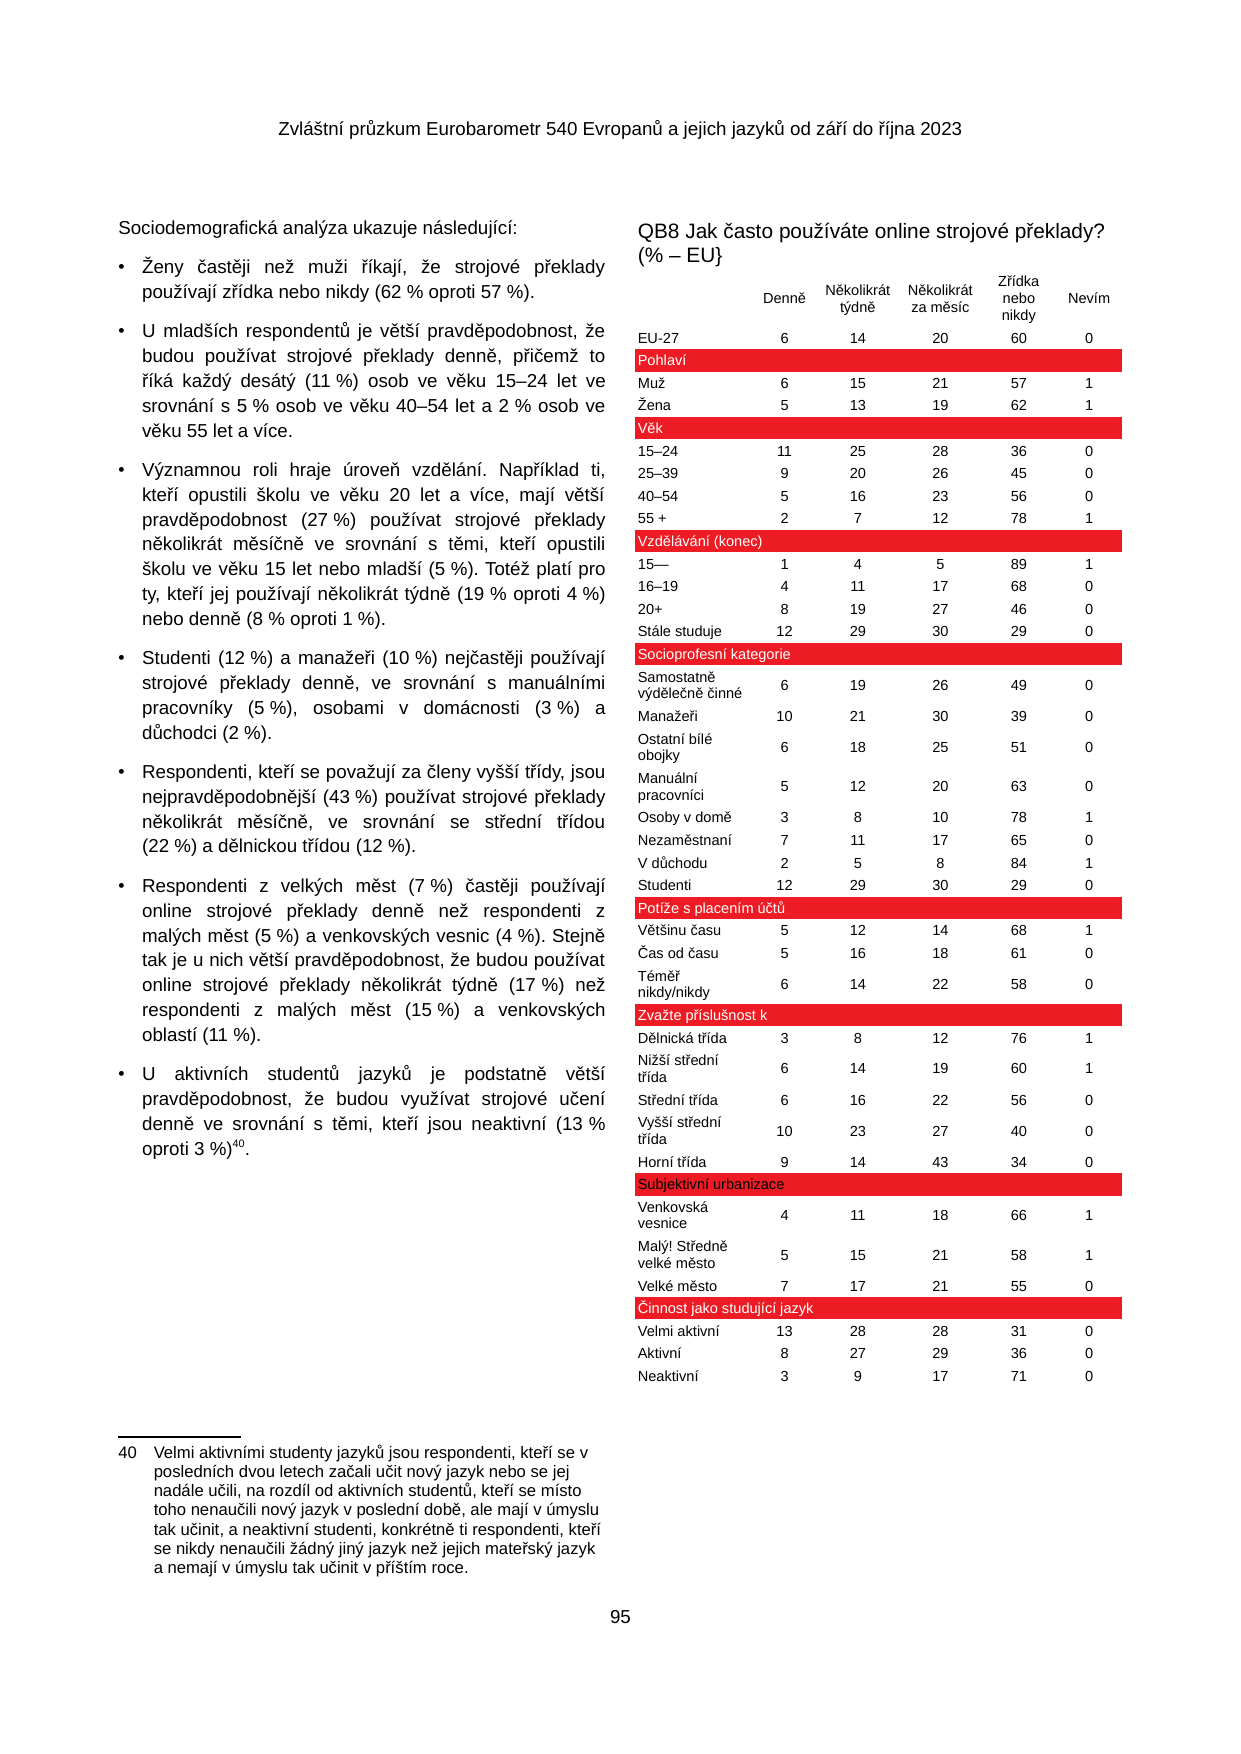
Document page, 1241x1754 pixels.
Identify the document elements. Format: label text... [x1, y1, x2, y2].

table_cell 0 [1056, 620, 1122, 643]
table_cell 0 [1056, 1111, 1122, 1150]
table_cell 19 [899, 1049, 981, 1088]
table_cell 15 [816, 1235, 899, 1274]
table_cell 28 [899, 439, 981, 462]
table_cell Několikrát týdně [816, 270, 899, 326]
table_cell 1 [753, 553, 816, 575]
table_cell 0 [1056, 1342, 1122, 1365]
table_cell 8 [816, 806, 899, 829]
table_cell 66 [981, 1196, 1056, 1235]
table_cell 29 [816, 620, 899, 643]
table_cell 9 [753, 1150, 816, 1173]
table_cell Samostatně výdělečně činné [635, 665, 752, 705]
table_cell Téměř nikdy/nikdy [635, 964, 752, 1004]
table_cell 23 [816, 1111, 899, 1150]
table_cell 29 [899, 1342, 981, 1365]
table_cell 5 [899, 553, 981, 575]
table_cell 5 [816, 851, 899, 874]
list U mladších respondentů je větší pravděpodobnost, že budou používat strojové překlady denně, přičemž to říká každý desátý (11 %) osob ve věku 15–24 let ve srovnání s 5 % osob ve věku 40–54 let a 2 % osob ve věku 55 let a více. [118, 320, 605, 441]
text Sociodemografická analýza ukazuje následující: [118, 216, 605, 238]
table_cell 9 [753, 462, 816, 484]
table_cell 12 [816, 919, 899, 942]
table_cell 4 [816, 553, 899, 575]
table_cell 21 [816, 705, 899, 727]
table_cell 6 [753, 1049, 816, 1088]
table_cell 15— [635, 553, 752, 575]
table_cell 14 [816, 1150, 899, 1173]
table_cell 27 [899, 598, 981, 620]
table_cell 0 [1056, 1365, 1122, 1387]
table_cell 14 [816, 964, 899, 1004]
table_cell 21 [899, 1274, 981, 1297]
table_cell Socioprofesní kategorie [635, 643, 1122, 665]
table_cell Vzdělávání (konec) [635, 530, 1122, 552]
table_cell 57 [981, 372, 1056, 394]
table_cell Potíže s placením účtů [635, 897, 1122, 919]
table_cell 1 [1056, 1049, 1122, 1088]
table_cell 15–24 [635, 439, 752, 462]
table_cell 12 [816, 767, 899, 806]
table_cell 18 [899, 1196, 981, 1235]
table_cell 13 [753, 1320, 816, 1342]
table_cell 8 [753, 1342, 816, 1365]
table_cell V důchodu [635, 851, 752, 874]
table_cell 76 [981, 1026, 1056, 1049]
table_cell 8 [753, 598, 816, 620]
table_cell 1 [1056, 806, 1122, 829]
table_cell Činnost jako studující jazyk [635, 1297, 1122, 1319]
table_cell 19 [816, 598, 899, 620]
table_cell Aktivní [635, 1342, 752, 1365]
table_cell 68 [981, 575, 1056, 598]
list Významnou roli hraje úroveň vzdělání. Například ti, kteří opustili školu ve věku 20 let a více, mají větší pravděpodobnost (27 %) používat strojové překlady několikrát měsíčně ve srovnání s těmi, kteří opustili školu ve věku 15 let nebo mladší (5 %). Totéž platí pro ty, kteří jej používají několikrát týdně (19 % oproti 4 %) nebo denně (8 % oproti 1 %). [118, 459, 605, 629]
table_cell 13 [816, 394, 899, 417]
table_header QB8 Jak často používáte online strojové překlady? (% – EU} [635, 216, 1122, 270]
table_cell 1 [1056, 919, 1122, 942]
table_cell Stále studuje [635, 620, 752, 643]
table_cell Muž [635, 372, 752, 394]
table_cell Střední třída [635, 1088, 752, 1111]
table_cell 5 [753, 485, 816, 507]
table_cell 0 [1056, 439, 1122, 462]
table_cell Osoby v domě [635, 806, 752, 829]
list Velmi aktivními studenty jazyků jsou respondenti, kteří se v posledních dvou letech začali učit nový jazyk nebo se jej nadále učili, na rozdíl od aktivních studentů, kteří se místo toho nenaučili nový jazyk v poslední době, ale mají v úmyslu tak učinit, a neaktivní studenti, konkrétně ti respondenti, kteří se nikdy nenaučili žádný jiný jazyk než jejich mateřský jazyk a nemají v úmyslu tak učinit v příštím roce. [118, 1443, 605, 1577]
table_cell 5 [753, 767, 816, 806]
table_cell 15 [816, 372, 899, 394]
table_cell 0 [1056, 1274, 1122, 1297]
table_cell 56 [981, 1088, 1056, 1111]
table_cell 30 [899, 705, 981, 727]
table_cell 29 [816, 874, 899, 897]
table_cell Venkovská vesnice [635, 1196, 752, 1235]
table_cell 16–19 [635, 575, 752, 598]
table_cell 30 [899, 620, 981, 643]
table_cell Dělnická třída [635, 1026, 752, 1049]
table_cell 51 [981, 728, 1056, 767]
table_cell Nevím [1056, 270, 1122, 326]
table_cell 17 [816, 1274, 899, 1297]
table_cell EU-27 [635, 326, 752, 349]
table_cell 1 [1056, 372, 1122, 394]
table_cell 0 [1056, 829, 1122, 851]
table_cell 62 [981, 394, 1056, 417]
table_cell 0 [1056, 1150, 1122, 1173]
table_cell 6 [753, 728, 816, 767]
table_cell 28 [899, 1320, 981, 1342]
table_cell 7 [753, 829, 816, 851]
table_cell 20+ [635, 598, 752, 620]
table_cell 20 [899, 326, 981, 349]
table_cell 3 [753, 806, 816, 829]
table_cell 30 [899, 874, 981, 897]
table_cell Věk [635, 417, 1122, 439]
table_cell 0 [1056, 326, 1122, 349]
table_cell 29 [981, 620, 1056, 643]
table_cell 26 [899, 665, 981, 705]
table_cell 2 [753, 507, 816, 530]
table_cell 1 [1056, 851, 1122, 874]
list U aktivních studentů jazyků je podstatně větší pravděpodobnost, že budou využívat strojové učení denně ve srovnání s těmi, kteří jsou neaktivní (13 % oproti 3 %). [118, 1063, 605, 1159]
table_cell 0 [1056, 874, 1122, 897]
table_cell 6 [753, 1088, 816, 1111]
table_cell 71 [981, 1365, 1056, 1387]
table_cell Velmi aktivní [635, 1320, 752, 1342]
table_cell 40 [981, 1111, 1056, 1150]
table_cell 1 [1056, 1235, 1122, 1274]
table_cell 1 [1056, 1026, 1122, 1049]
table_cell 1 [1056, 507, 1122, 530]
table_cell Několikrát za měsíc [899, 270, 981, 326]
table_cell 4 [753, 1196, 816, 1235]
table_cell 12 [753, 620, 816, 643]
table_cell 60 [981, 326, 1056, 349]
table_cell 1 [1056, 553, 1122, 575]
table_cell 0 [1056, 728, 1122, 767]
table_cell 18 [816, 728, 899, 767]
table_cell 65 [981, 829, 1056, 851]
table_cell 6 [753, 665, 816, 705]
list Respondenti z velkých měst (7 %) častěji používají online strojové překlady denně než respondenti z malých měst (5 %) a venkovských vesnic (4 %). Stejně tak je u nich větší pravděpodobnost, že budou používat online strojové překlady několikrát týdně (17 %) než respondenti z malých měst (15 %) a venkovských oblastí (11 %). [118, 875, 605, 1045]
table_cell 3 [753, 1026, 816, 1049]
table_cell 12 [899, 507, 981, 530]
table_cell 5 [753, 942, 816, 964]
table_cell 25 [899, 728, 981, 767]
table_cell 61 [981, 942, 1056, 964]
table_cell Pohlaví [635, 349, 1122, 372]
table_cell 89 [981, 553, 1056, 575]
table_cell 0 [1056, 575, 1122, 598]
table_cell Velké město [635, 1274, 752, 1297]
table_cell Denně [753, 270, 816, 326]
table_cell 17 [899, 829, 981, 851]
table_cell 4 [753, 575, 816, 598]
table_cell 56 [981, 485, 1056, 507]
table_cell 6 [753, 372, 816, 394]
table_cell Manuální pracovníci [635, 767, 752, 806]
table_cell 0 [1056, 1088, 1122, 1111]
table_cell 5 [753, 919, 816, 942]
table_cell 14 [899, 919, 981, 942]
table_cell 2 [753, 851, 816, 874]
table_cell 0 [1056, 598, 1122, 620]
table_cell 46 [981, 598, 1056, 620]
table_cell Většinu času [635, 919, 752, 942]
table_cell 23 [899, 485, 981, 507]
table_cell 78 [981, 507, 1056, 530]
table_cell 22 [899, 1088, 981, 1111]
table_cell 55 [981, 1274, 1056, 1297]
table_cell 58 [981, 964, 1056, 1004]
table_cell 10 [753, 1111, 816, 1150]
table_cell 63 [981, 767, 1056, 806]
table_cell 40–54 [635, 485, 752, 507]
table_cell 28 [816, 1320, 899, 1342]
list Respondenti, kteří se považují za členy vyšší třídy, jsou nejpravděpodobnější (43 %) používat strojové překlady několikrát měsíčně, ve srovnání se střední třídou (22 %) a dělnickou třídou (12 %). [118, 761, 605, 857]
list Studenti (12 %) a manažeři (10 %) nejčastěji používají strojové překlady denně, ve srovnání s manuálními pracovníky (5 %), osobami v domácnosti (3 %) a důchodci (2 %). [118, 647, 605, 743]
table_cell 84 [981, 851, 1056, 874]
table_cell 9 [816, 1365, 899, 1387]
table_cell 55 + [635, 507, 752, 530]
table_cell 16 [816, 485, 899, 507]
table_cell Studenti [635, 874, 752, 897]
table_cell 12 [753, 874, 816, 897]
table_cell Manažeři [635, 705, 752, 727]
table_cell Nižší střední třída [635, 1049, 752, 1088]
table_cell 11 [816, 829, 899, 851]
table_cell 29 [981, 874, 1056, 897]
table_cell 16 [816, 1088, 899, 1111]
table_cell 49 [981, 665, 1056, 705]
table_cell 10 [899, 806, 981, 829]
table_cell 26 [899, 462, 981, 484]
table_cell 68 [981, 919, 1056, 942]
table_cell 6 [753, 326, 816, 349]
table_cell 3 [753, 1365, 816, 1387]
table_cell Neaktivní [635, 1365, 752, 1387]
table_cell 0 [1056, 705, 1122, 727]
table_cell 16 [816, 942, 899, 964]
table_cell 27 [816, 1342, 899, 1365]
table_cell 0 [1056, 485, 1122, 507]
table_cell 18 [899, 942, 981, 964]
table_cell 0 [1056, 767, 1122, 806]
table_cell 8 [899, 851, 981, 874]
table_cell 7 [753, 1274, 816, 1297]
table_cell Žena [635, 394, 752, 417]
table_cell 25–39 [635, 462, 752, 484]
table_cell 11 [816, 1196, 899, 1235]
table_cell 8 [816, 1026, 899, 1049]
table_cell 14 [816, 1049, 899, 1088]
table_cell 10 [753, 705, 816, 727]
table_cell Nezaměstnaní [635, 829, 752, 851]
table_cell 60 [981, 1049, 1056, 1088]
table_cell 58 [981, 1235, 1056, 1274]
table_cell [635, 270, 752, 326]
table_cell 36 [981, 1342, 1056, 1365]
table_cell Vyšší střední třída [635, 1111, 752, 1150]
table_cell 31 [981, 1320, 1056, 1342]
table_cell Zvažte příslušnost k [635, 1004, 1122, 1026]
table_cell 6 [753, 964, 816, 1004]
table_cell 17 [899, 1365, 981, 1387]
table_cell Zřídka nebo nikdy [981, 270, 1056, 326]
table_cell 45 [981, 462, 1056, 484]
table_cell 5 [753, 394, 816, 417]
table_cell 34 [981, 1150, 1056, 1173]
table_cell 0 [1056, 1320, 1122, 1342]
table_cell 7 [816, 507, 899, 530]
table_cell 21 [899, 372, 981, 394]
table_cell 5 [753, 1235, 816, 1274]
table_cell 19 [816, 665, 899, 705]
table_cell Subjektivní urbanizace [635, 1173, 1122, 1196]
table_cell Malý! Středně velké město [635, 1235, 752, 1274]
list Ženy častěji než muži říkají, že strojové překlady používají zřídka nebo nikdy (62 % oproti 57 %). [118, 256, 605, 302]
table_cell 0 [1056, 964, 1122, 1004]
table_cell 78 [981, 806, 1056, 829]
table_cell Čas od času [635, 942, 752, 964]
table_cell 1 [1056, 1196, 1122, 1235]
table_cell Ostatní bílé obojky [635, 728, 752, 767]
table_cell 21 [899, 1235, 981, 1274]
table_cell 0 [1056, 942, 1122, 964]
table_cell 22 [899, 964, 981, 1004]
table_cell 12 [899, 1026, 981, 1049]
table_cell 0 [1056, 665, 1122, 705]
table_cell 20 [899, 767, 981, 806]
table_cell 0 [1056, 462, 1122, 484]
table_cell 27 [899, 1111, 981, 1150]
table_cell 1 [1056, 394, 1122, 417]
table_cell 14 [816, 326, 899, 349]
table_cell 43 [899, 1150, 981, 1173]
table_cell Horní třída [635, 1150, 752, 1173]
table_cell 36 [981, 439, 1056, 462]
table_cell 20 [816, 462, 899, 484]
table_cell 11 [816, 575, 899, 598]
table_cell 25 [816, 439, 899, 462]
table_cell 39 [981, 705, 1056, 727]
table_cell 11 [753, 439, 816, 462]
table_cell 17 [899, 575, 981, 598]
table_cell 19 [899, 394, 981, 417]
